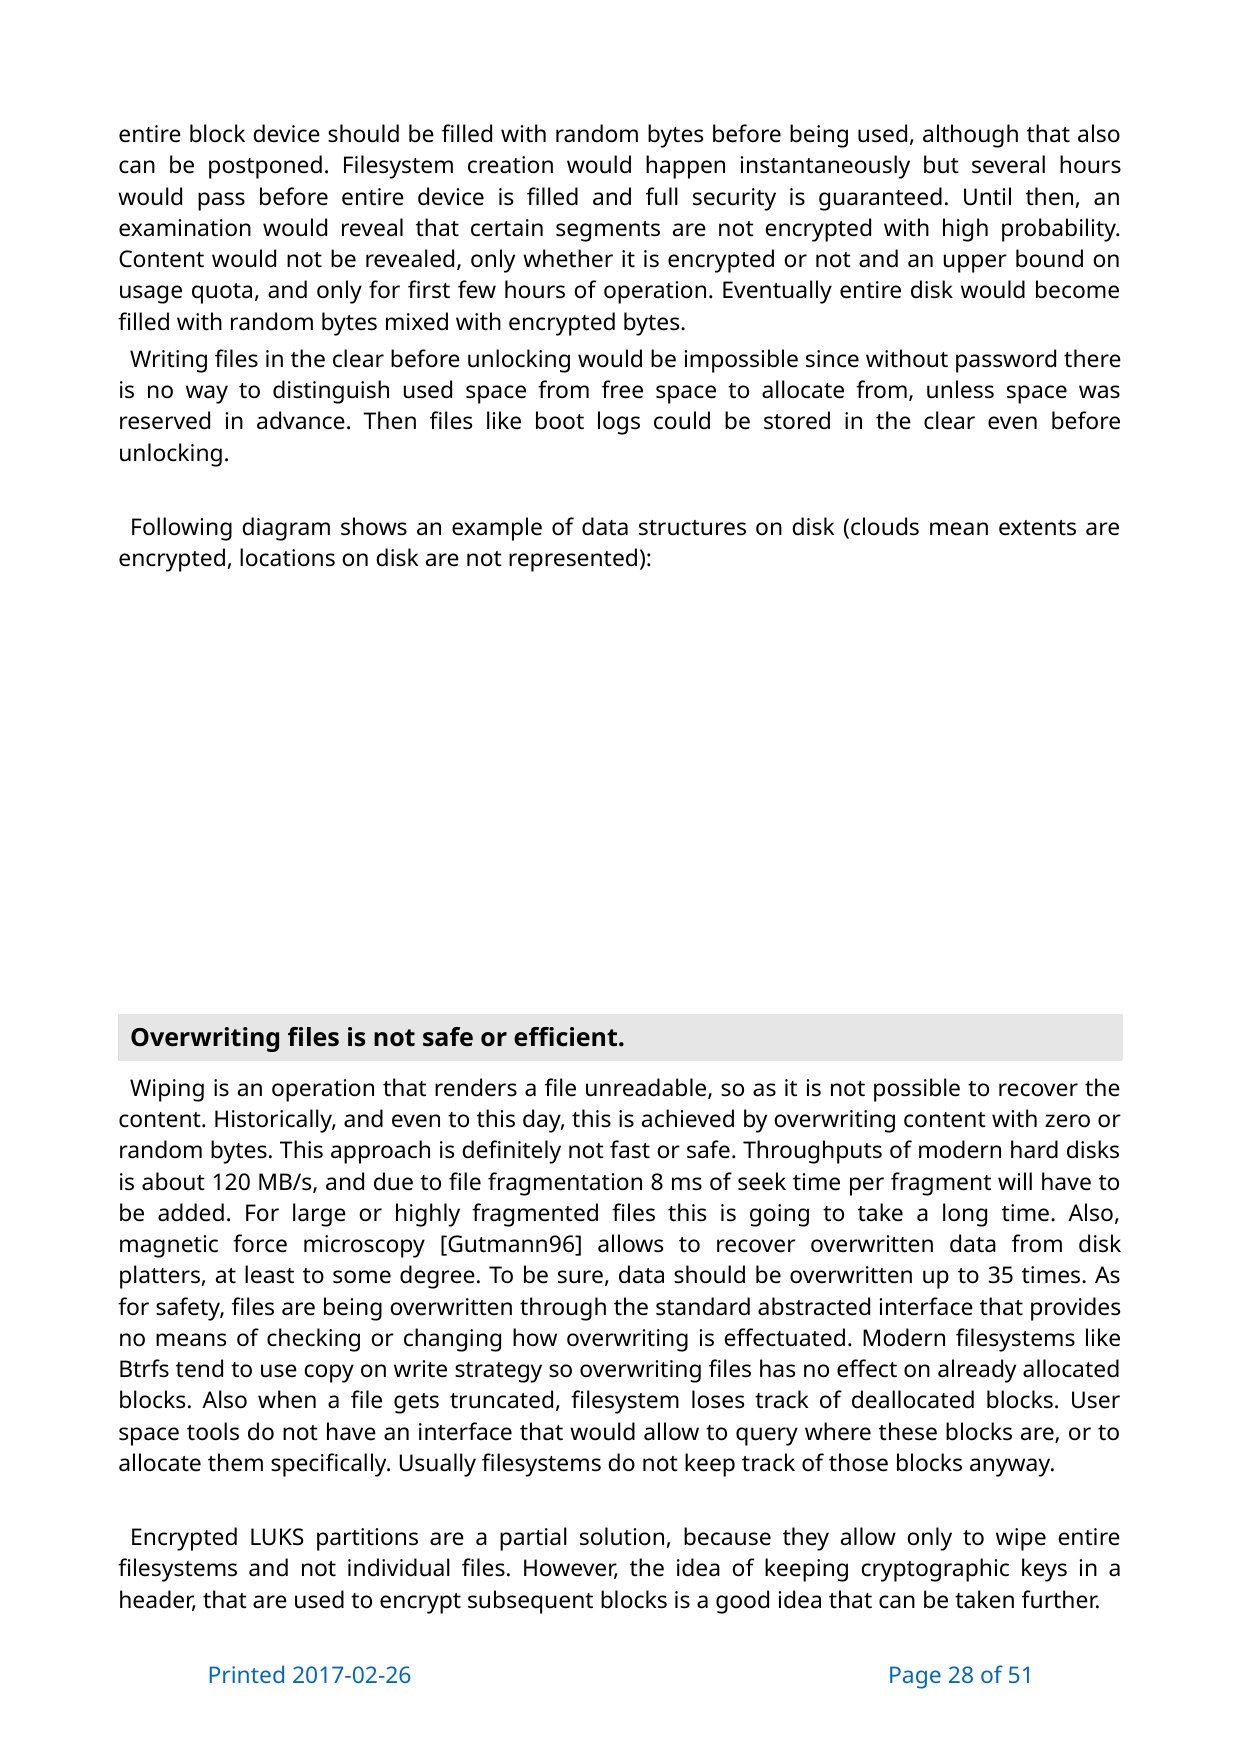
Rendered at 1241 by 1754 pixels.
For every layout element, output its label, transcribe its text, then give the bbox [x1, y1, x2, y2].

text Following diagram shows an example of data structures on disk (clouds mean extents are encrypted, locations on disk are not represented): [118, 511, 1122, 573]
subtitle Overwriting files is not safe or efficient. [119, 1015, 1122, 1060]
text Encrypted LUKS partitions are a partial solution, because they allow only to wipe entire filesystems and not individual files. However, the idea of keeping cryptographic keys in a header, that are used to encrypt subsequent blocks is a good idea that can be taken further. [118, 1521, 1122, 1615]
text entire block device should be filled with random bytes before being used, although that also can be postponed. Filesystem creation would happen instantaneously but several hours would pass before entire device is filled and full security is guaranteed. Until then, an examination would reveal that certain segments are not encrypted with high probability. Content would not be revealed, only whether it is encrypted or not and an upper bound on usage quota, and only for first few hours of operation. Eventually entire disk would become filled with random bytes mixed with encrypted bytes. [118, 118, 1122, 337]
text Wiping is an operation that renders a file unreadable, so as it is not possible to recover the content. Historically, and even to this day, this is achieved by overwriting content with zero or random bytes. This approach is definitely not fast or safe. Throughputs of modern hard disks is about 120 MB/s, and due to file fragmentation 8 ms of seek time per fragment will have to be added. For large or highly fragmented files this is going to take a long time. Also, magnetic force microscopy [Gutmann96] allows to recover overwritten data from disk platters, at least to some degree. To be sure, data should be overwritten up to 35 times. As for safety, files are being overwritten through the standard abstracted interface that provides no means of checking or changing how overwriting is effectuated. Modern filesystems like Btrfs tend to use copy on write strategy so overwriting files has no effect on already allocated blocks. Also when a file gets truncated, filesystem loses track of deallocated blocks. User space tools do not have an interface that would allow to query where these blocks are, or to allocate them specifically. Usually filesystems do not keep track of those blocks anyway. [118, 1072, 1122, 1478]
text Writing files in the clear before unlocking would be impossible since without password there is no way to distinguish used space from free space to allocate from, unless space was reserved in advance. Then files like boot logs could be stored in the clear even before unlocking. [118, 343, 1122, 468]
